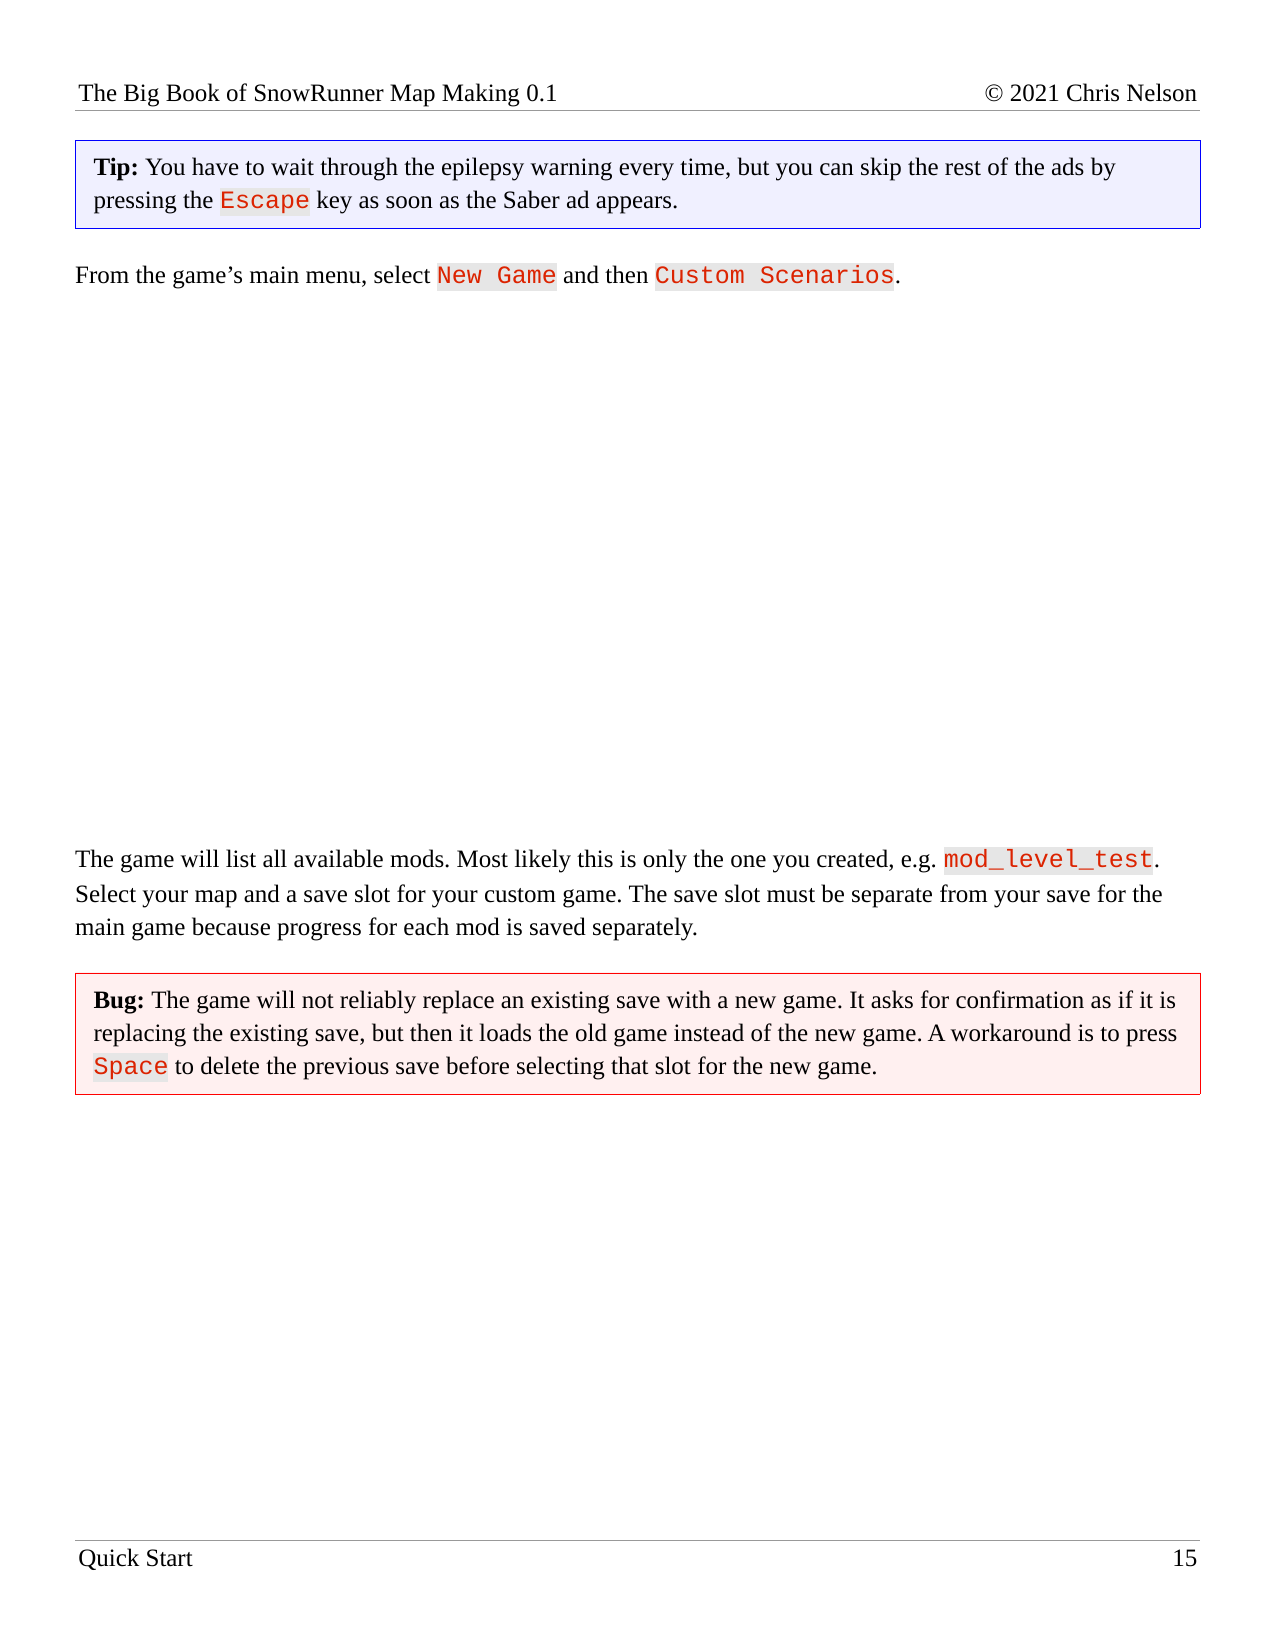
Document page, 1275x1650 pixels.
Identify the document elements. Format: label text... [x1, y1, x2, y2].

text The game will list all available mods. Most likely this is only the one you created, e.g. mod_level_test. Select your map and a save slot for your custom game. The save slot must be separate from your save for the main game because progress for each mod is saved separately. [75, 844, 1200, 941]
list The game will not reliably replace an existing save with a new game. It asks for confirmation as if it is replacing the existing save, but then it loads the old game instead of the new game. A workaround is to press Space to delete the previous save before selecting that slot for the new game. [76, 974, 1200, 1094]
text From the game’s main menu, select New Game and then Custom Scenarios. [75, 260, 1200, 291]
list You have to wait through the epilepsy warning every time, but you can skip the rest of the ads by pressing the Escape key as soon as the Saber ad appears. [76, 141, 1200, 228]
